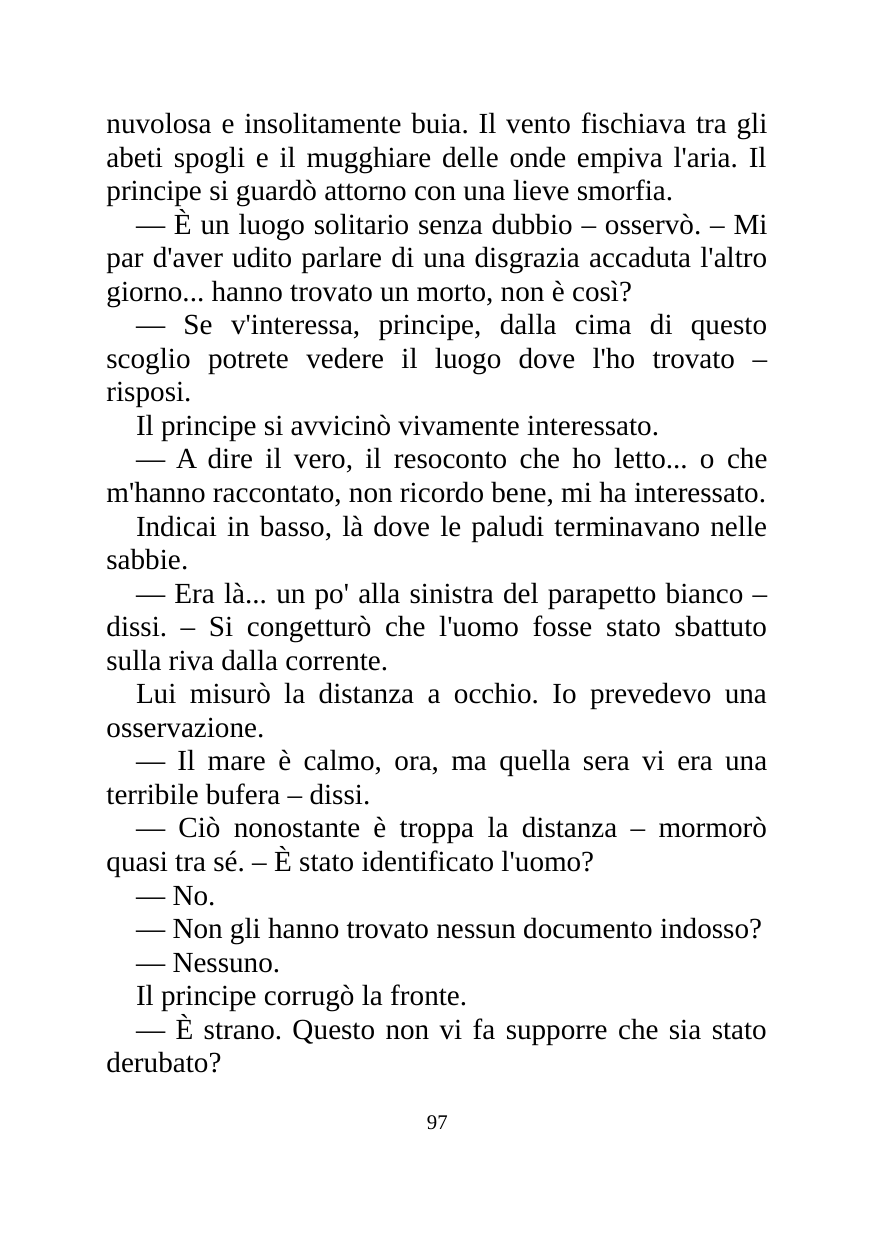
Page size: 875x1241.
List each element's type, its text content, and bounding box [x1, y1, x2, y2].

text — È strano. Questo non vi fa supporre che sia stato derubato? [106, 1012, 768, 1079]
text — Nessuno. [106, 945, 768, 978]
text Lui misurò la distanza a occhio. Io prevedevo una osservazione. [106, 676, 768, 743]
text Il principe corrugò la fronte. [106, 978, 768, 1012]
text — No. [106, 878, 768, 911]
text — Se v'interessa, principe, dalla cima di questo scoglio potrete vedere il luogo dove l'ho trovato – risposi. [106, 307, 768, 408]
text nuvolosa e insolitamente buia. Il vento fischiava tra gli abeti spogli e il mugghiare delle onde empiva l'aria. Il principe si guardò attorno con una lieve smorfia. [106, 106, 768, 207]
text — È un luogo solitario senza dubbio – osservò. – Mi par d'aver udito parlare di una disgrazia accaduta l'altro giorno... hanno trovato un morto, non è così? [106, 207, 768, 307]
text — A dire il vero, il resoconto che ho letto... o che m'hanno raccontato, non ricordo bene, mi ha interessato. [106, 442, 768, 509]
text — Non gli hanno trovato nessun documento indosso? [106, 911, 768, 945]
text — Ciò nonostante è troppa la distanza – mormorò quasi tra sé. – È stato identificato l'uomo? [106, 811, 768, 878]
text Il principe si avvicinò vivamente interessato. [106, 408, 768, 442]
text Indicai in basso, là dove le paludi terminavano nelle sabbie. [106, 509, 768, 576]
text — Era là... un po' alla sinistra del parapetto bianco – dissi. – Si congetturò che l'uomo fosse stato sbattuto sulla riva dalla corrente. [106, 576, 768, 676]
text — Il mare è calmo, ora, ma quella sera vi era una terribile bufera – dissi. [106, 743, 768, 811]
